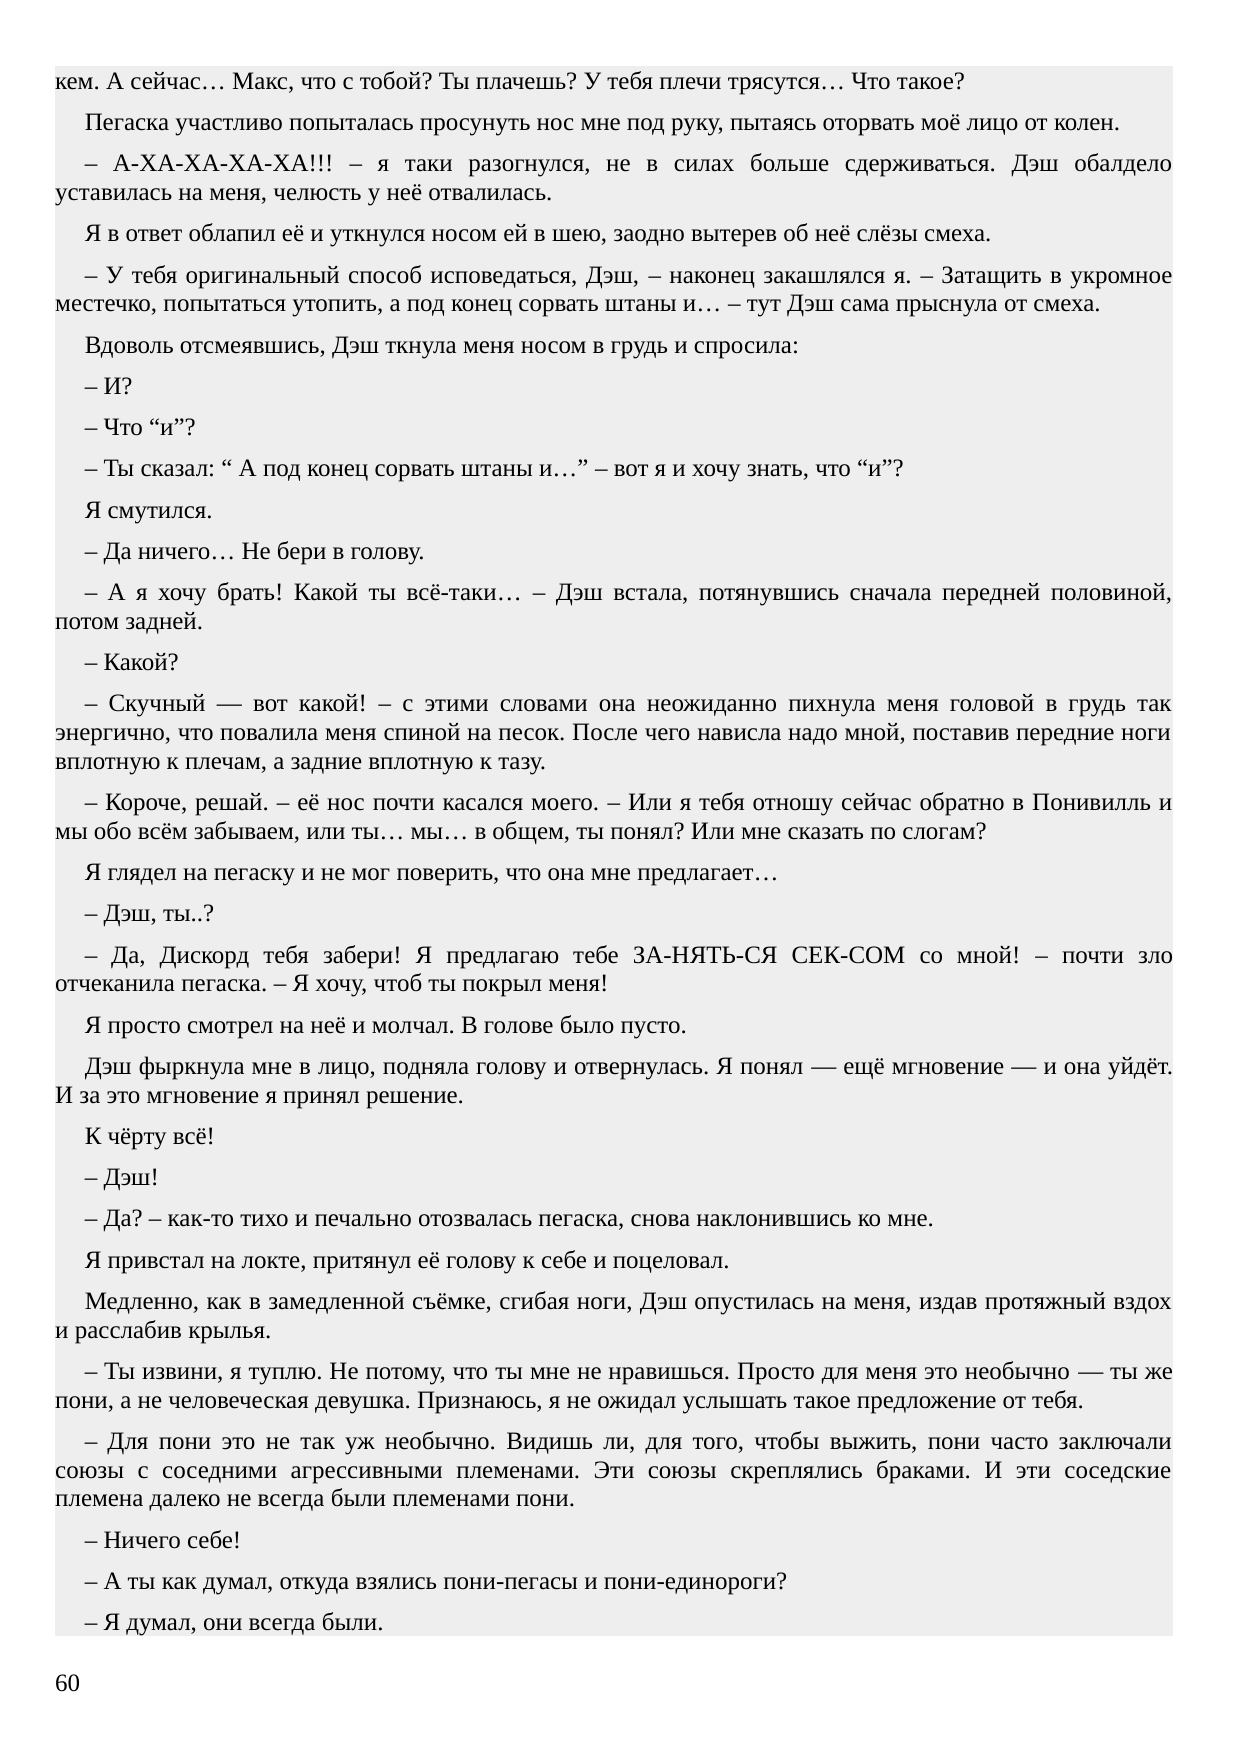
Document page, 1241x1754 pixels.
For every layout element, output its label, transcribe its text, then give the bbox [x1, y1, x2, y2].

text – Я думал, они всегда были. [55, 1607, 1173, 1636]
text Вдоволь отсмеявшись, Дэш ткнула меня носом в грудь и спросила: [55, 330, 1173, 358]
text – Какой? [55, 647, 1173, 676]
text – И? [55, 371, 1173, 400]
text – Для пони это не так уж необычно. Видишь ли, для того, чтобы выжить, пони часто заключали союзы с соседними агрессивными племенами. Эти союзы скреплялись браками. И эти соседские племена далеко не всегда были племенами пони. [55, 1426, 1173, 1512]
text – Дэш! [55, 1162, 1173, 1191]
text Я глядел на пегаску и не мог поверить, что она мне предлагает… [55, 857, 1173, 886]
text Я смутился. [55, 495, 1173, 523]
text – Да, Дискорд тебя забери! Я предлагаю тебе ЗА-НЯТЬ-СЯ СЕК-СОМ со мной! – почти зло отчеканила пегаска. – Я хочу, чтоб ты покрыл меня! [55, 940, 1173, 997]
text К чёрту всё! [55, 1121, 1173, 1150]
text – А ты как думал, откуда взялись пони-пегасы и пони-единороги? [55, 1566, 1173, 1595]
text – А-ХА-ХА-ХА-ХА!!! – я таки разогнулся, не в силах больше сдерживаться. Дэш обалдело уставилась на меня, челюсть у неё отвалилась. [55, 148, 1173, 206]
text – Что “и”? [55, 412, 1173, 441]
text – Ты извини, я туплю. Не потому, что ты мне не нравишься. Просто для меня это необычно — ты же пони, а не человеческая девушка. Признаюсь, я не ожидал услышать такое предложение от тебя. [55, 1356, 1173, 1413]
text – Ничего себе! [55, 1525, 1173, 1553]
text Медленно, как в замедленной съёмке, сгибая ноги, Дэш опустилась на меня, издав протяжный вздох и расслабив крылья. [55, 1286, 1173, 1343]
text Я в ответ облапил её и уткнулся носом ей в шею, заодно вытерев об неё слёзы смеха. [55, 218, 1173, 247]
text – Да? – как-то тихо и печально отозвалась пегаска, снова наклонившись ко мне. [55, 1203, 1173, 1232]
text – Дэш, ты..? [55, 898, 1173, 927]
text – У тебя оригинальный способ исповедаться, Дэш, – наконец закашлялся я. – Затащить в укромное местечко, попытаться утопить, а под конец сорвать штаны и… – тут Дэш сама прыснула от смеха. [55, 260, 1173, 317]
text Дэш фыркнула мне в лицо, подняла голову и отвернулась. Я понял — ещё мгновение — и она уйдёт. И за это мгновение я принял решение. [55, 1051, 1173, 1108]
text Пегаска участливо попыталась просунуть нос мне под руку, пытаясь оторвать моё лицо от колен. [55, 107, 1173, 136]
text – Да ничего… Не бери в голову. [55, 536, 1173, 565]
text – Скучный — вот какой! – с этими словами она неожиданно пихнула меня головой в грудь так энергично, что повалила меня спиной на песок. После чего нависла надо мной, поставив передние ноги вплотную к плечам, а задние вплотную к тазу. [55, 688, 1173, 775]
text кем. А сейчас… Макс, что с тобой? Ты плачешь? У тебя плечи трясутся… Что такое? [55, 66, 1173, 95]
text – А я хочу брать! Какой ты всё-таки… – Дэш встала, потянувшись сначала передней половиной, потом задней. [55, 577, 1173, 635]
text Я привстал на локте, притянул её голову к себе и поцеловал. [55, 1245, 1173, 1273]
text Я просто смотрел на неё и молчал. В голове было пусто. [55, 1010, 1173, 1038]
text – Короче, решай. – её нос почти касался моего. – Или я тебя отношу сейчас обратно в Понивилль и мы обо всём забываем, или ты… мы… в общем, ты понял? Или мне сказать по слогам? [55, 787, 1173, 845]
text – Ты сказал: “ А под конец сорвать штаны и…” – вот я и хочу знать, что “и”? [55, 453, 1173, 482]
